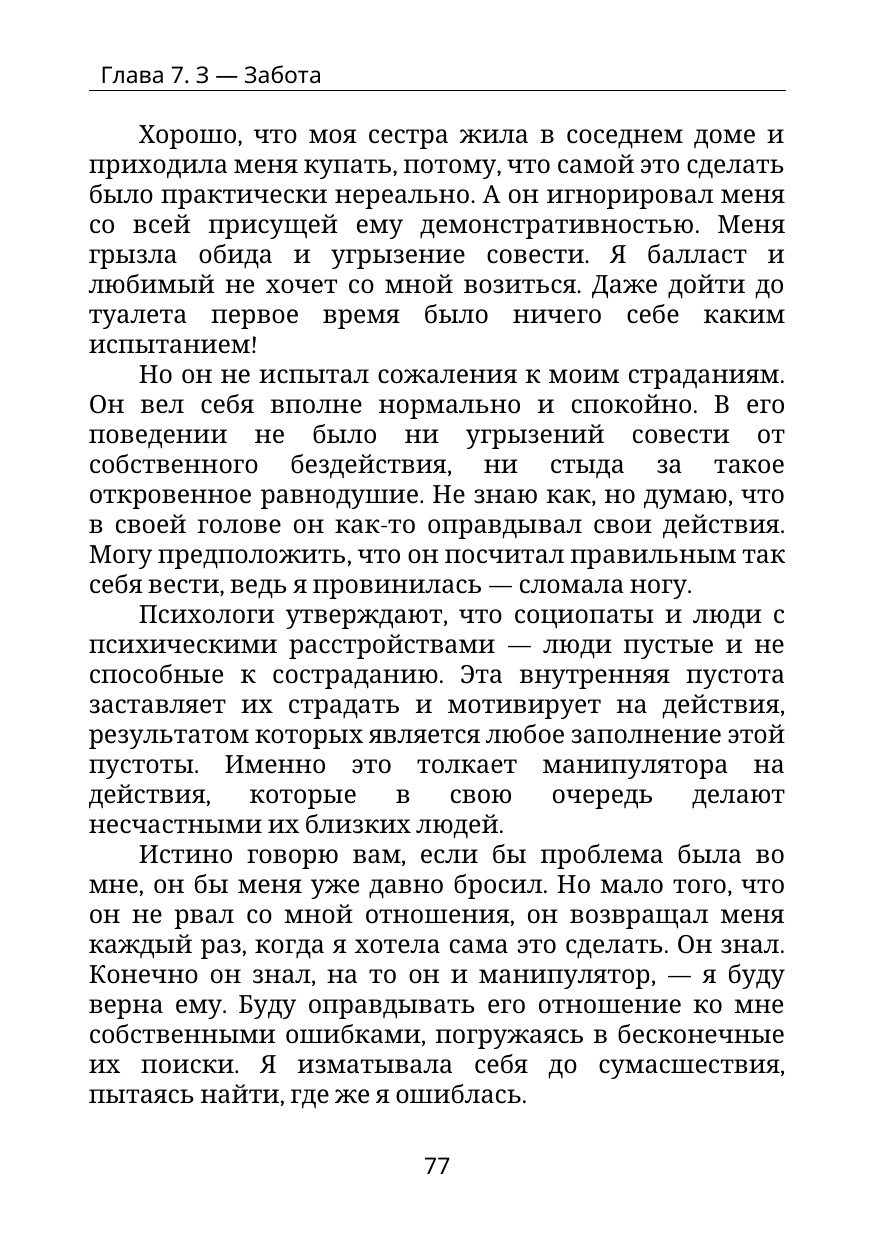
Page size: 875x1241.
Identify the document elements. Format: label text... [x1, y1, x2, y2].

text Но он не испытал сожаления к моим страданиям. Он вел себя вполне нормально и спокойно. В его поведении не было ни угрызений совести от собственного бездействия, ни стыда за такое откровенное равнодушие. Не знаю как, но думаю, что в своей голове он как-то оправдывал свои действия. Могу предположить, что он посчитал правильным так себя вести, ведь я провинилась — сломала ногу. [88, 360, 786, 600]
text Психологи утверждают, что социопаты и люди с психическими расстройствами — люди пустые и не способные к состраданию. Эта внутренняя пустота заставляет их страдать и мотивирует на действия, результатом которых является любое заполнение этой пустоты. Именно это толкает манипулятора на действия, которые в свою очередь делают несчастными их близких людей. [88, 600, 786, 840]
text Хорошо, что моя сестра жила в соседнем доме и приходила меня купать, потому, что самой это сделать было практически нереально. А он игнорировал меня со всей присущей ему демонстративностью. Меня грызла обида и угрызение совести. Я балласт и любимый не хочет со мной возиться. Даже дойти до туалета первое время было ничего себе каким испытанием! [88, 120, 786, 360]
text Истино говорю вам, если бы проблема была во мне, он бы меня уже давно бросил. Но мало того, что он не рвал со мной отношения, он возвращал меня каждый раз, когда я хотела сама это сделать. Он знал. Конечно он знал, на то он и манипулятор, — я буду верна ему. Буду оправдывать его отношение ко мне собственными ошибками, погружаясь в бесконечные их поиски. Я изматывала себя до сумасшествия, пытаясь найти, где же я ошиблась. [88, 840, 786, 1110]
